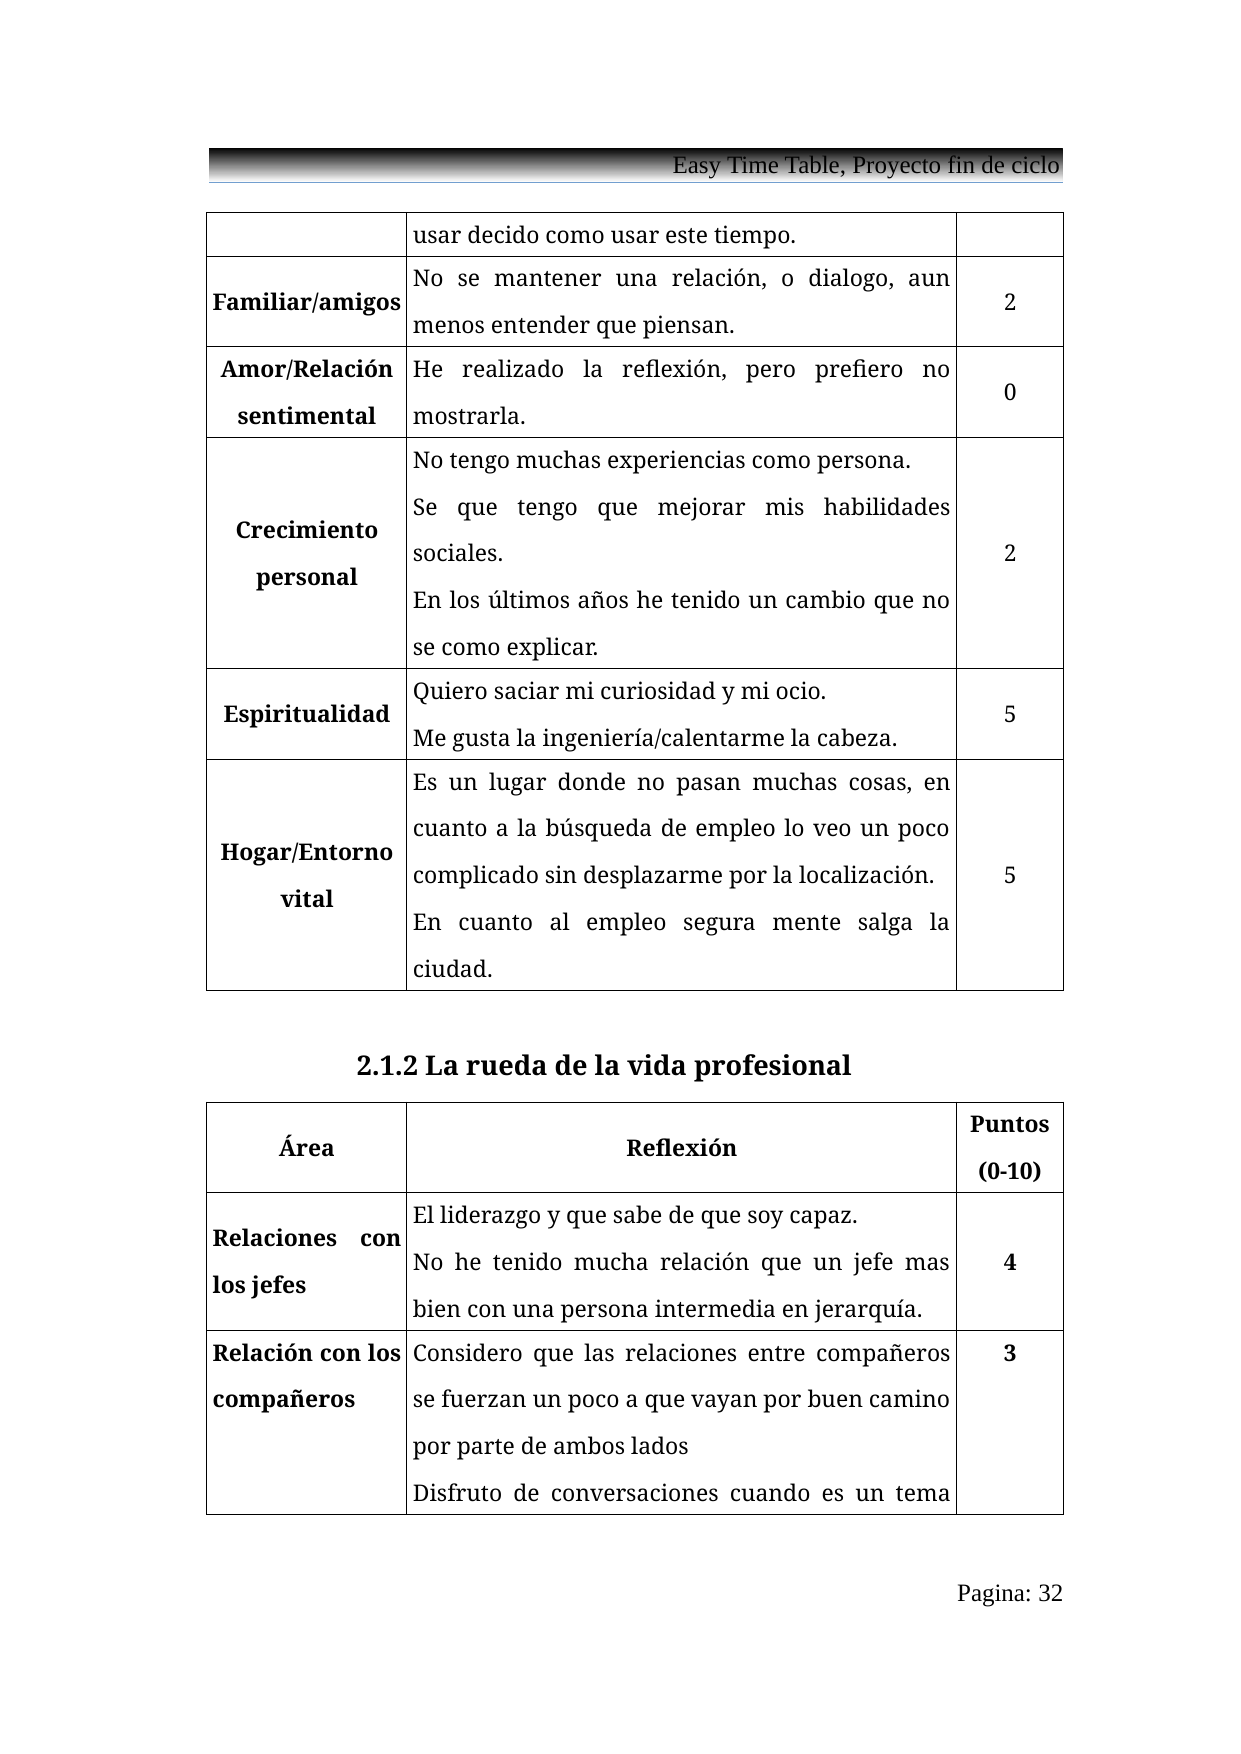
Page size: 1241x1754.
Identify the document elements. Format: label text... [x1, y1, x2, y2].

table_cell 5 [957, 669, 1063, 759]
table_cell 0 [957, 347, 1063, 437]
table_cell [957, 213, 1063, 256]
table_cell Familiar/amigos [207, 257, 406, 346]
table_cell Amor/Relación sentimental [207, 347, 406, 437]
table_cell Relación con los compañeros [207, 1331, 406, 1514]
table_cell No tengo muchas experiencias como persona. Se que tengo que mejorar mis habilidades sociales. En los últimos años he tenido un cambio que no se como explicar. [407, 438, 956, 668]
table_cell He realizado la reflexión, pero prefiero no mostrarla. [407, 347, 956, 437]
table_cell El liderazgo y que sabe de que soy capaz. No he tenido mucha relación que un jefe mas bien con una persona intermedia en jerarquía. [407, 1193, 956, 1330]
table_cell Relaciones con los jefes [207, 1193, 406, 1330]
table_cell Hogar/Entorno vital [207, 760, 406, 990]
table_cell Es un lugar donde no pasan muchas cosas, en cuanto a la búsqueda de empleo lo veo un poco complicado sin desplazarme por la localización. En cuanto al empleo segura mente salga la ciudad. [407, 760, 956, 990]
table_cell 4 [957, 1193, 1063, 1330]
table_header Área [207, 1103, 406, 1192]
table_cell 5 [957, 760, 1063, 990]
table_cell Quiero saciar mi curiosidad y mi ocio. Me gusta la ingeniería/calentarme la cabeza. [407, 669, 956, 759]
table_cell Considero que las relaciones entre compañeros se fuerzan un poco a que vayan por buen camino por parte de ambos lados Disfruto de conversaciones cuando es un tema [407, 1331, 956, 1514]
table_header Reflexión [407, 1103, 956, 1192]
table_header Puntos (0-10) [957, 1103, 1063, 1192]
table_cell Espiritualidad [207, 669, 406, 759]
table_cell 2 [957, 257, 1063, 346]
table_cell usar decido como usar este tiempo. [407, 213, 956, 256]
table_cell [207, 213, 406, 256]
table_cell 2 [957, 438, 1063, 668]
text 2.1.2 La rueda de la vida profesional [207, 1046, 1063, 1083]
table_cell 3 [957, 1331, 1063, 1514]
table_cell No se mantener una relación, o dialogo, aun menos entender que piensan. [407, 257, 956, 346]
table_cell Crecimiento personal [207, 438, 406, 668]
